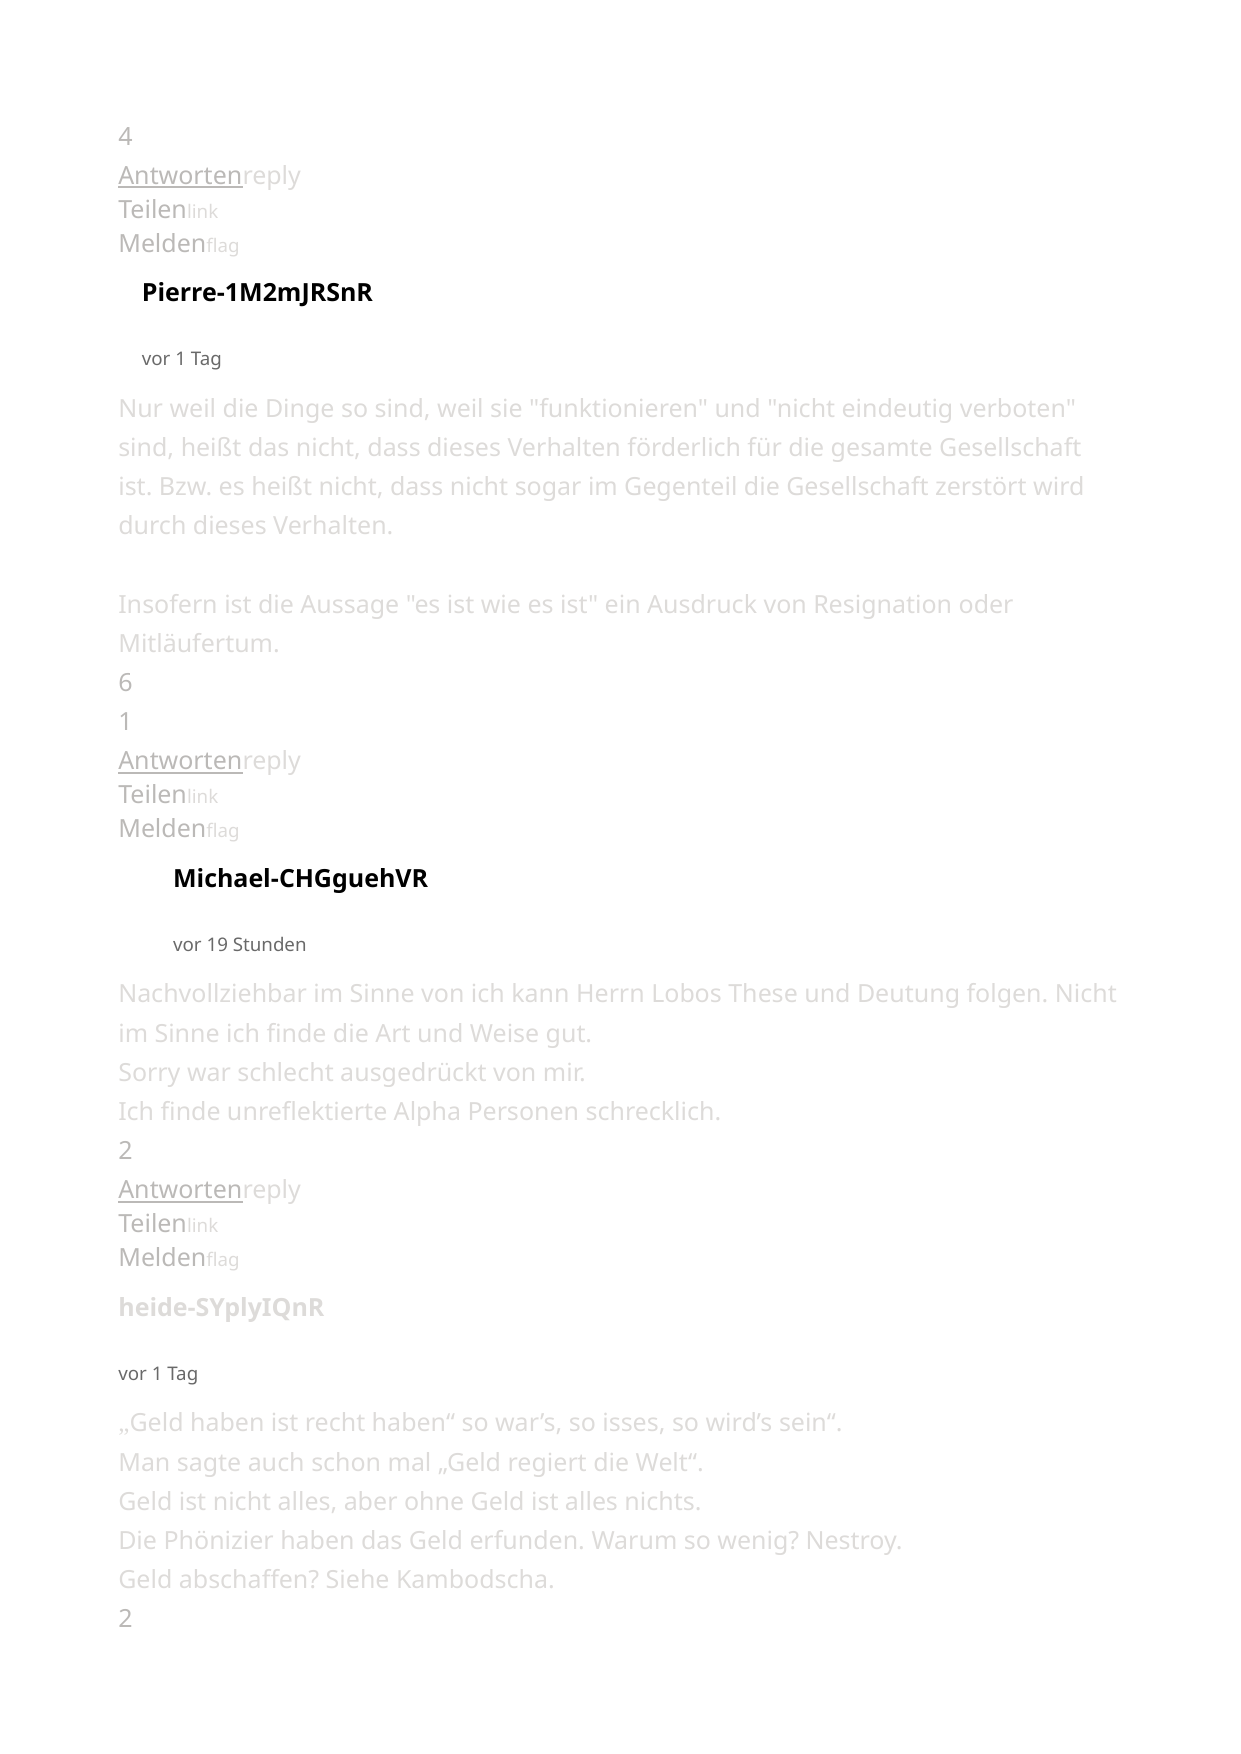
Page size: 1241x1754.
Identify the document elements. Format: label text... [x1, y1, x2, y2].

text Antwortenreply [118, 1172, 1122, 1206]
text Pierre-1M2mJRSnR [142, 275, 1114, 309]
text vor 1 Tag [118, 1360, 1117, 1386]
text 6 [118, 664, 1122, 699]
text vor 19 Stunden [173, 931, 1117, 957]
text „Geld haben ist recht haben“ so war’s, so isses, so wird’s sein“. Man sagte auch schon mal „Geld regiert die Welt“. Geld ist nicht alles, aber ohne Geld ist alles nichts. Die Phönizier haben das Geld erfunden. Warum so wenig? Nestroy. Geld abschaffen? Siehe Kambodscha. [118, 1405, 1122, 1596]
text Teilenlink [118, 1206, 1122, 1240]
text 2 [118, 1601, 1122, 1635]
text Nachvollziehbar im Sinne von ich kann Herrn Lobos These und Deutung folgen. Nicht im Sinne ich finde die Art und Weise gut. Sorry war schlecht ausgedrückt von mir. Ich finde unreflektierte Alpha Personen schrecklich. [118, 976, 1122, 1128]
text Antwortenreply [118, 157, 1122, 191]
text Antwortenreply [118, 743, 1122, 777]
text heide-SYplyIQnR [118, 1290, 1114, 1324]
text Michael-CHGguehVR [173, 861, 1114, 895]
text Nur weil die Dinge so sind, weil sie "funktionieren" und "nicht eindeutig verboten" sind, heißt das nicht, dass dieses Verhalten förderlich für die gesamte Gesellschaft ist. Bzw. es heißt nicht, dass nicht sogar im Gegenteil die Gesellschaft zerstört wird durch dieses Verhalten. Insofern ist die Aussage "es ist wie es ist" ein Ausdruck von Resignation oder Mitläufertum. [118, 390, 1122, 659]
text Teilenlink [118, 191, 1122, 225]
text Meldenflag [118, 1240, 1122, 1274]
text 1 [118, 704, 1122, 738]
text Meldenflag [118, 225, 1122, 259]
text vor 1 Tag [142, 346, 1117, 371]
text Teilenlink [118, 777, 1122, 811]
text 2 [118, 1133, 1122, 1167]
text Meldenflag [118, 811, 1122, 845]
text 4 [118, 118, 1122, 152]
